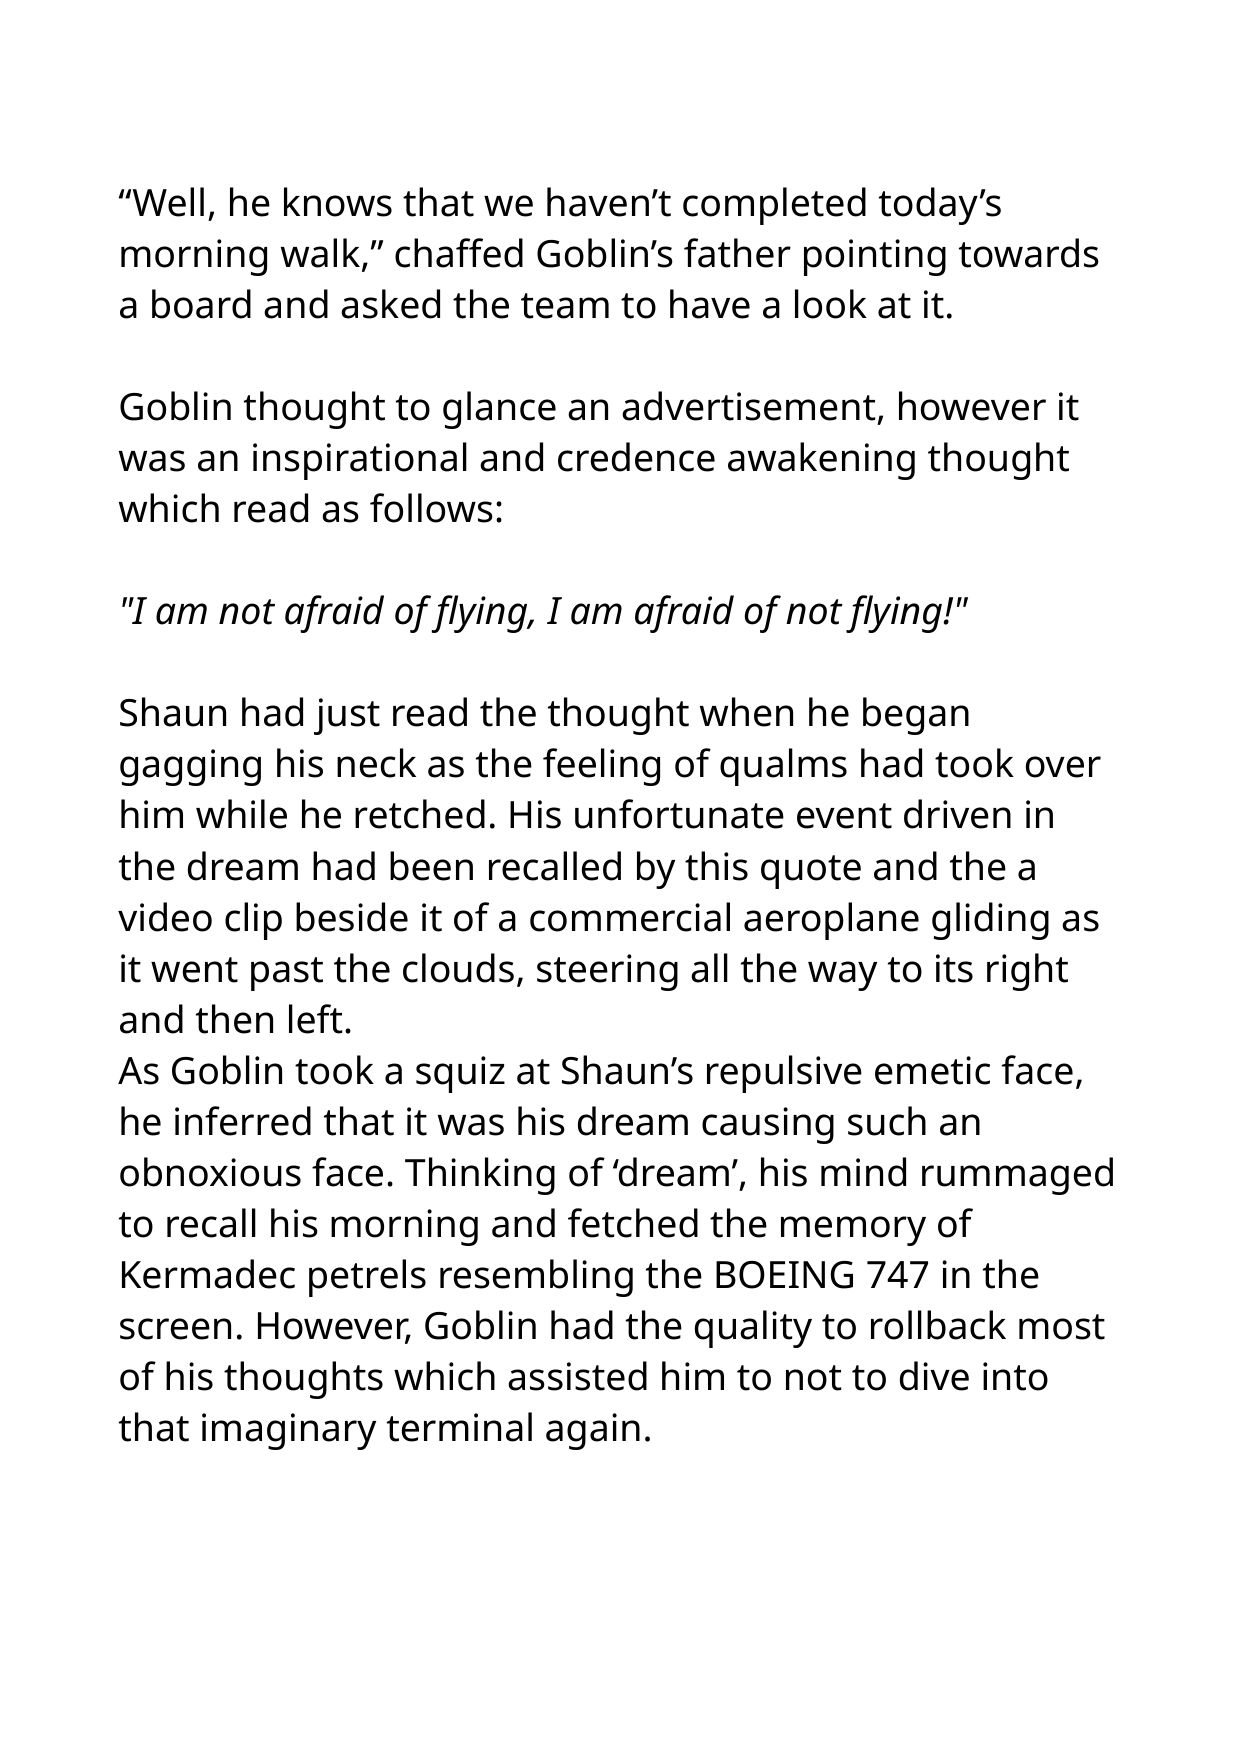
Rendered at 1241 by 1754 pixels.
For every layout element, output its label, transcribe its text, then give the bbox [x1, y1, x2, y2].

text As Goblin took a squiz at Shaun’s repulsive emetic face, he inferred that it was his dream causing such an obnoxious face. Thinking of ‘dream’, his mind rummaged to recall his morning and fetched the memory of Kermadec petrels resembling the BOEING 747 in the screen. However, Goblin had the quality to rollback most of his thoughts which assisted him to not to dive into that imaginary terminal again. [118, 1044, 1122, 1452]
text “Well, he knows that we haven’t completed today’s morning walk,” chaffed Goblin’s father pointing towards a board and asked the team to have a look at it. [118, 176, 1122, 329]
text Goblin thought to glance an advertisement, however it was an inspirational and credence awakening thought which read as follows: [118, 381, 1122, 534]
text Shaun had just read the thought when he began gagging his neck as the feeling of qualms had took over him while he retched. His unfortunate event driven in the dream had been recalled by this quote and the a video clip beside it of a commercial aeroplane gliding as it went past the clouds, steering all the way to its right and then left. [118, 687, 1122, 1044]
text "I am not afraid of flying, I am afraid of not flying!" [118, 585, 1122, 636]
